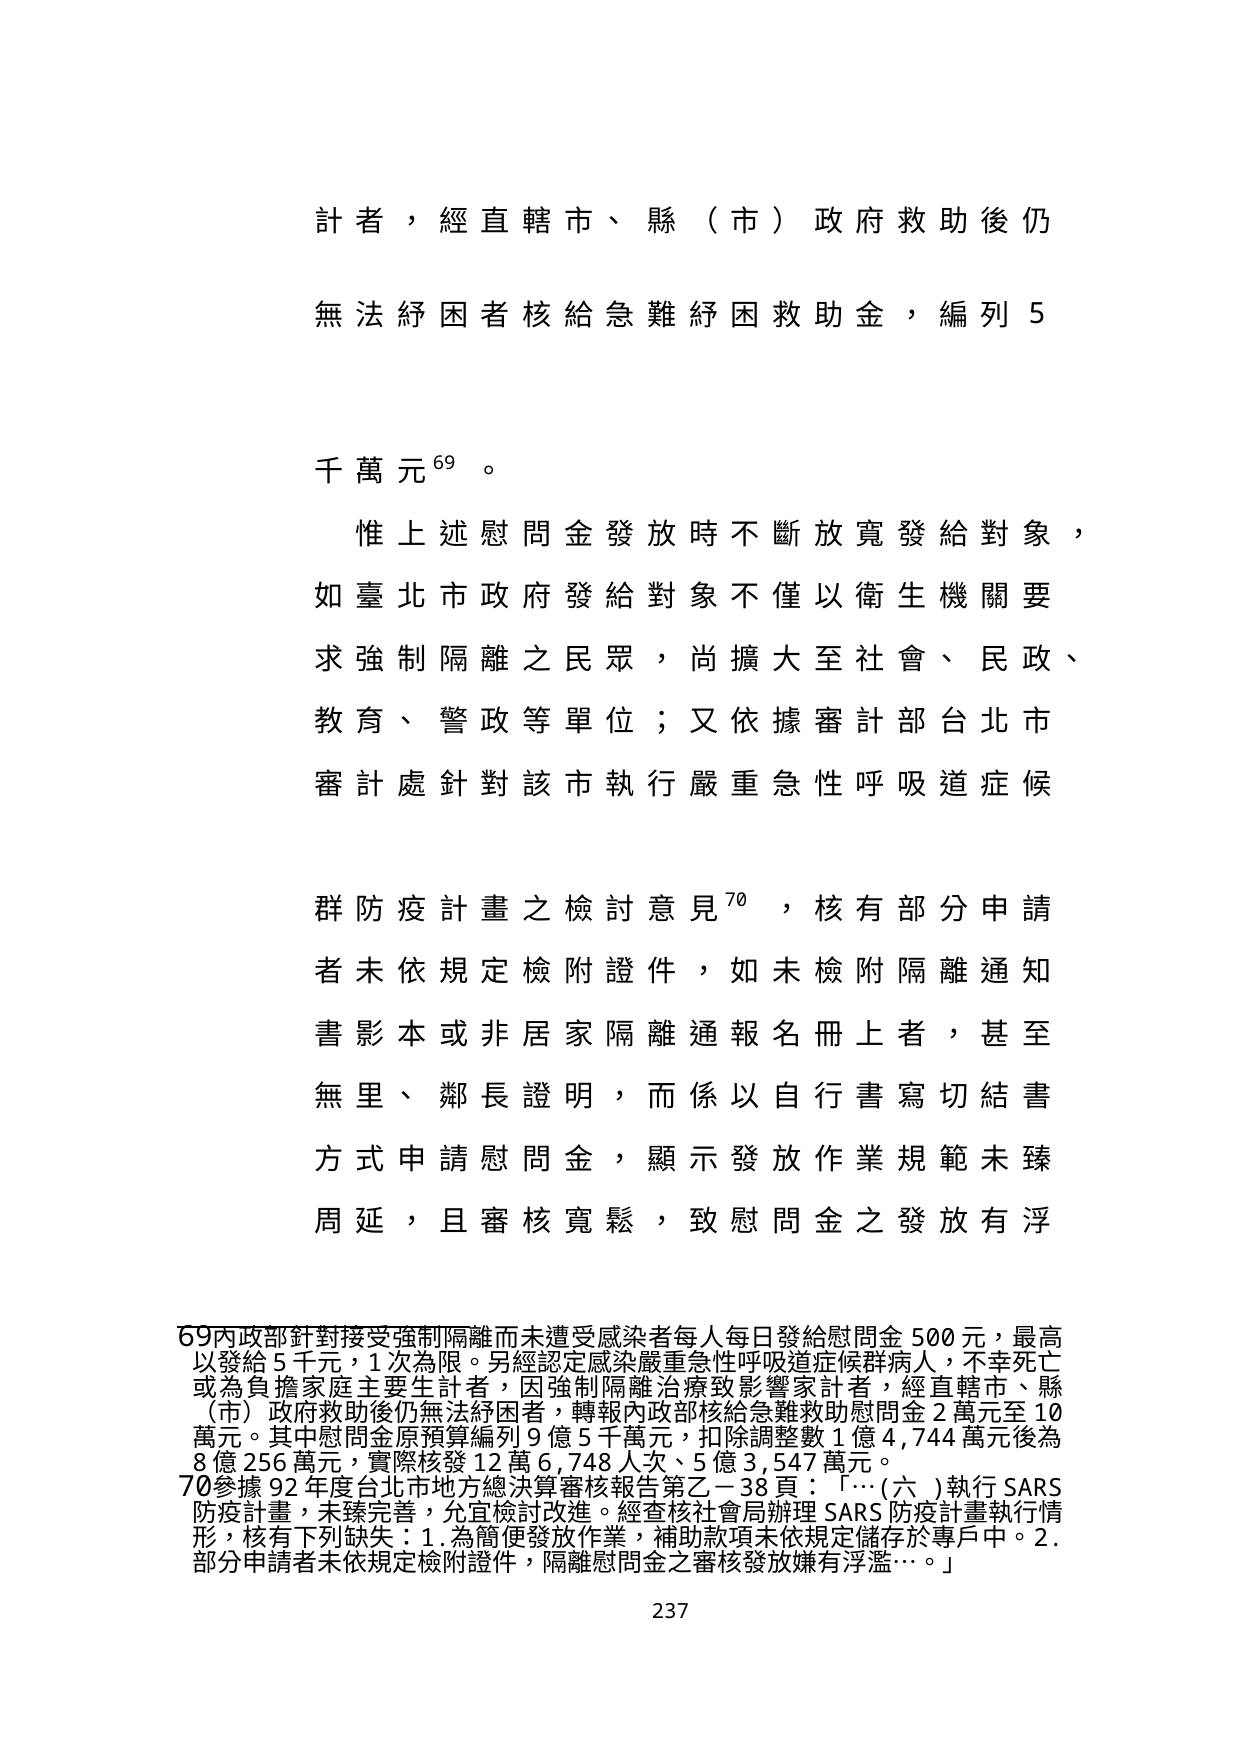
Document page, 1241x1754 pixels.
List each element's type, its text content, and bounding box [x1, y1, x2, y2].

text 內政部針對接受強制隔離而未遭受感染者每人每日發給慰問金500元，最高以發給5千元，1次為限。另經認定感染嚴重急性呼吸道症候群病人，不幸死亡或為負擔家庭主要生計者，因強制隔離治療致影響家計者，經直轄市、縣（市）政府救助後仍無法紓困者，轉報內政部核給急難救助慰問金2萬元至10萬元。其中慰問金原預算編列9億5千萬元，扣除調整數1億4,744萬元後為8億256萬元，實際核發12萬6,748人次、5億3,547萬元。 [177, 1327, 1063, 1477]
text 惟上述慰問金發放時不斷放寬發給對象，如臺北市政府發給對象不僅以衛生機關要求強制隔離之民眾，尚擴大至社會、民政、教育、警政等單位；又依據審計部台北市審計處針對該市執行嚴重急性呼吸道症候群防疫計畫之檢討意見，核有部分申請者未依規定檢附證件，如未檢附隔離通知書影本或非居家隔離通報名冊上者，甚至無里、鄰長證明，而係以自行書寫切結書方式申請慰問金，顯示發放作業規範未臻周延，且審核寬鬆，致慰問金之發放有浮濫之處。 [271, 490, 1058, 1240]
text 參據92年度台北市地方總決算審核報告第乙－38頁：「…(六 )執行SARS防疫計畫，未臻完善，允宜檢討改進。經查核社會局辦理SARS防疫計畫執行情形，核有下列缺失：1.為簡便發放作業，補助款項未依規定儲存於專戶中。2.部分申請者未依規定檢附證件，隔離慰問金之審核發放嫌有浮濫…。」 [177, 1477, 1063, 1577]
text 計者，經直轄市、縣（市）政府救助後仍無法紓困者核給急難紓困救助金，編列5千萬元。 [271, 177, 1058, 490]
